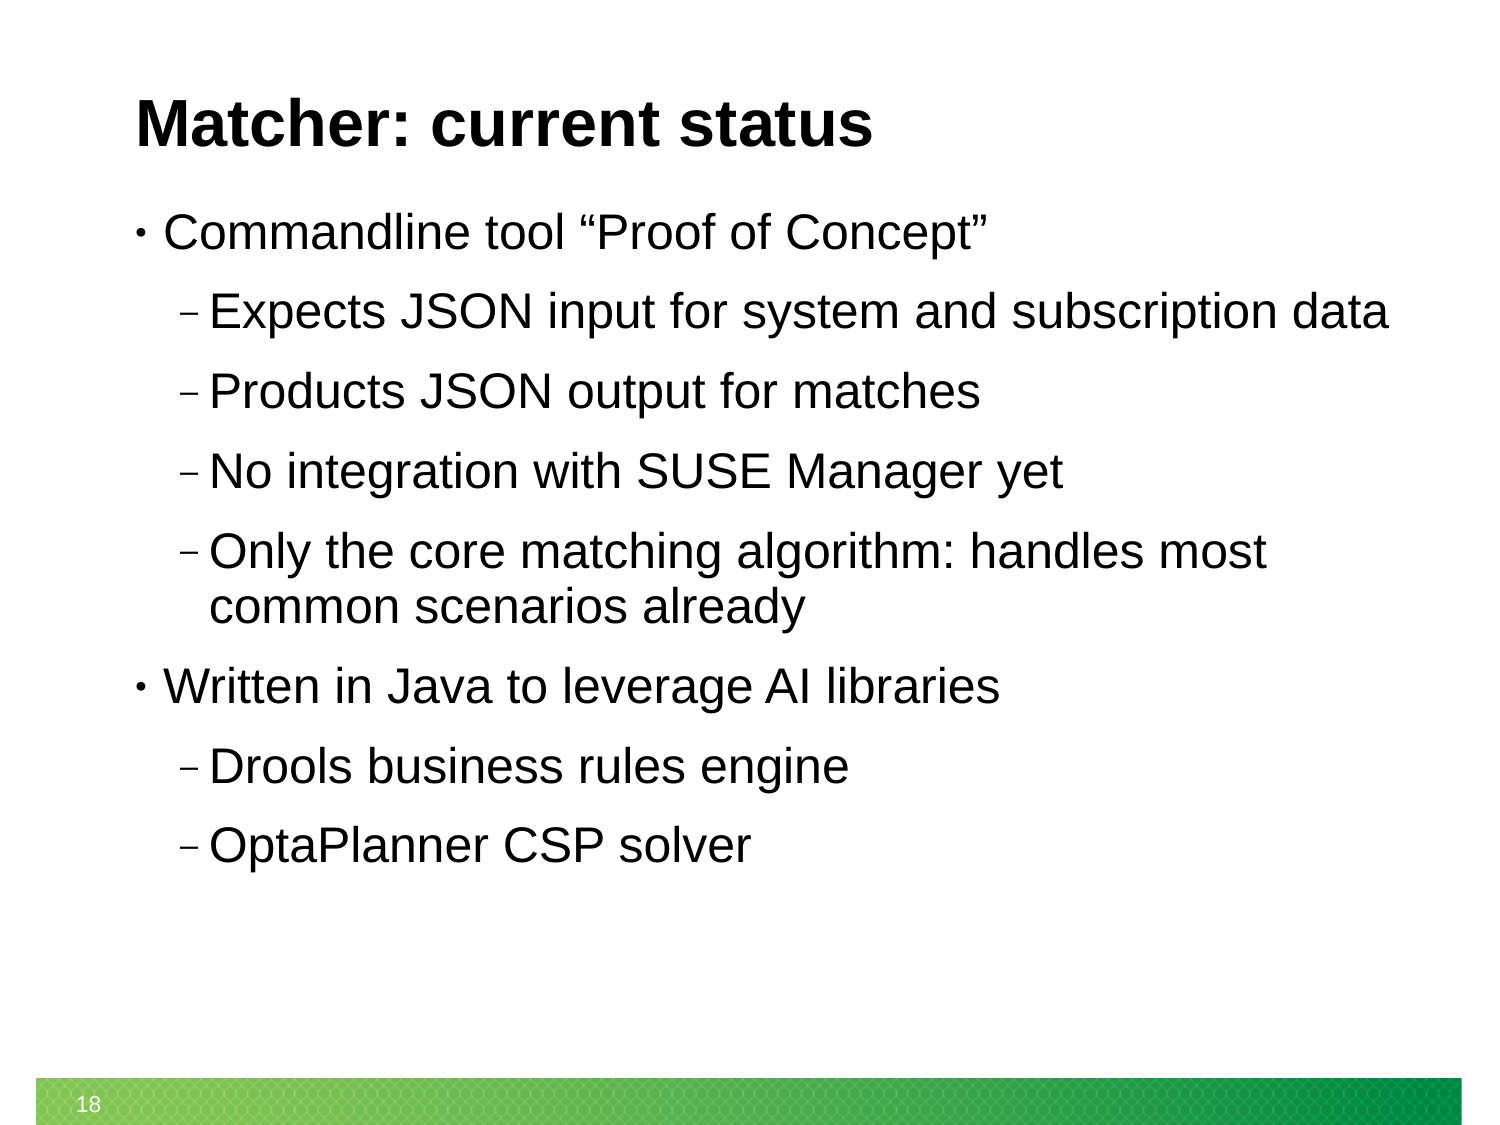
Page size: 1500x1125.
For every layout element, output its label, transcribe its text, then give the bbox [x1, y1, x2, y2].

title Matcher: current status [135, 41, 1372, 203]
picture [36, 1078, 1462, 1125]
list Commandline tool “Proof of Concept” Expects JSON input for system and subscription data Products JSON output for matches No integration with SUSE Manager yet Only the core matching algorithm: handles most common scenarios already Written in Java to leverage AI libraries Drools business rules engine OptaPlanner CSP solver [135, 203, 1396, 946]
